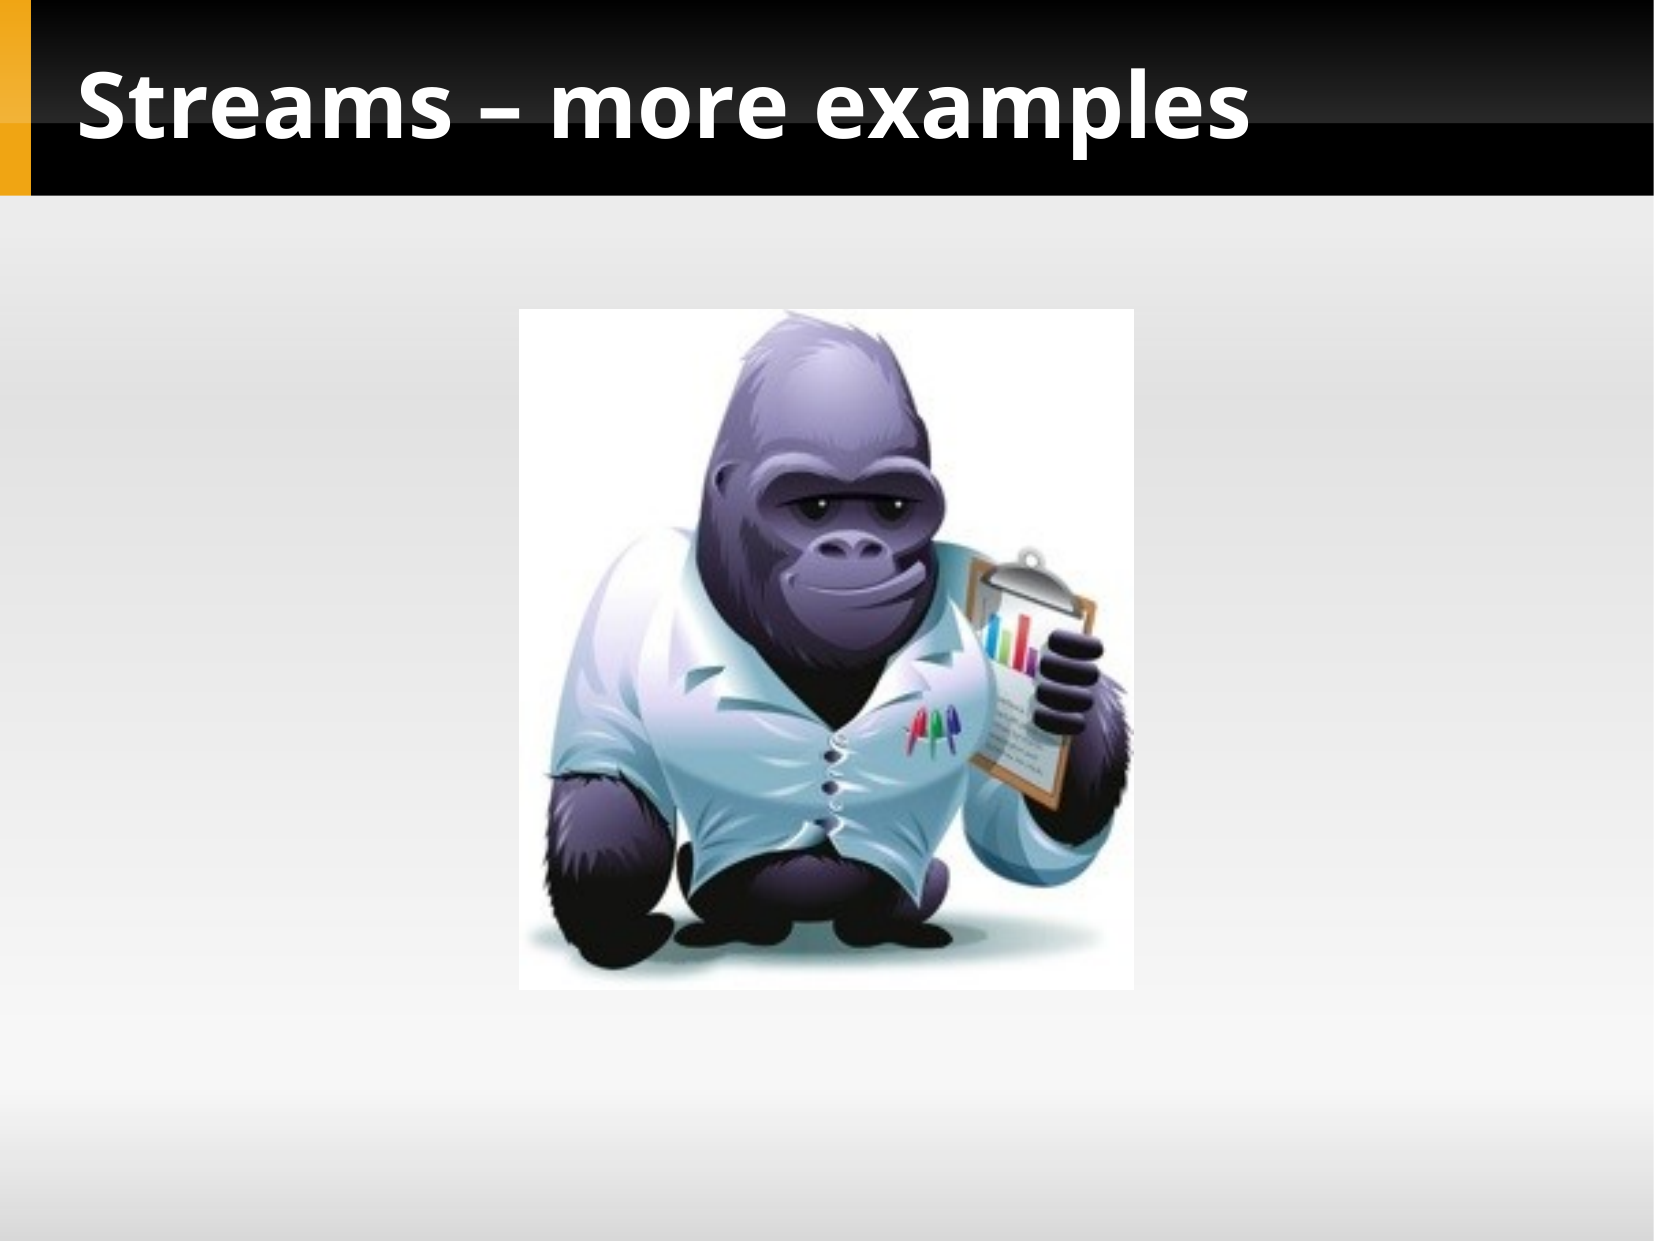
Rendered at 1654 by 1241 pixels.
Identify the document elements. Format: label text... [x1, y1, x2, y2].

picture [0, 0, 1654, 1241]
title Streams – more examples [76, 0, 1565, 208]
